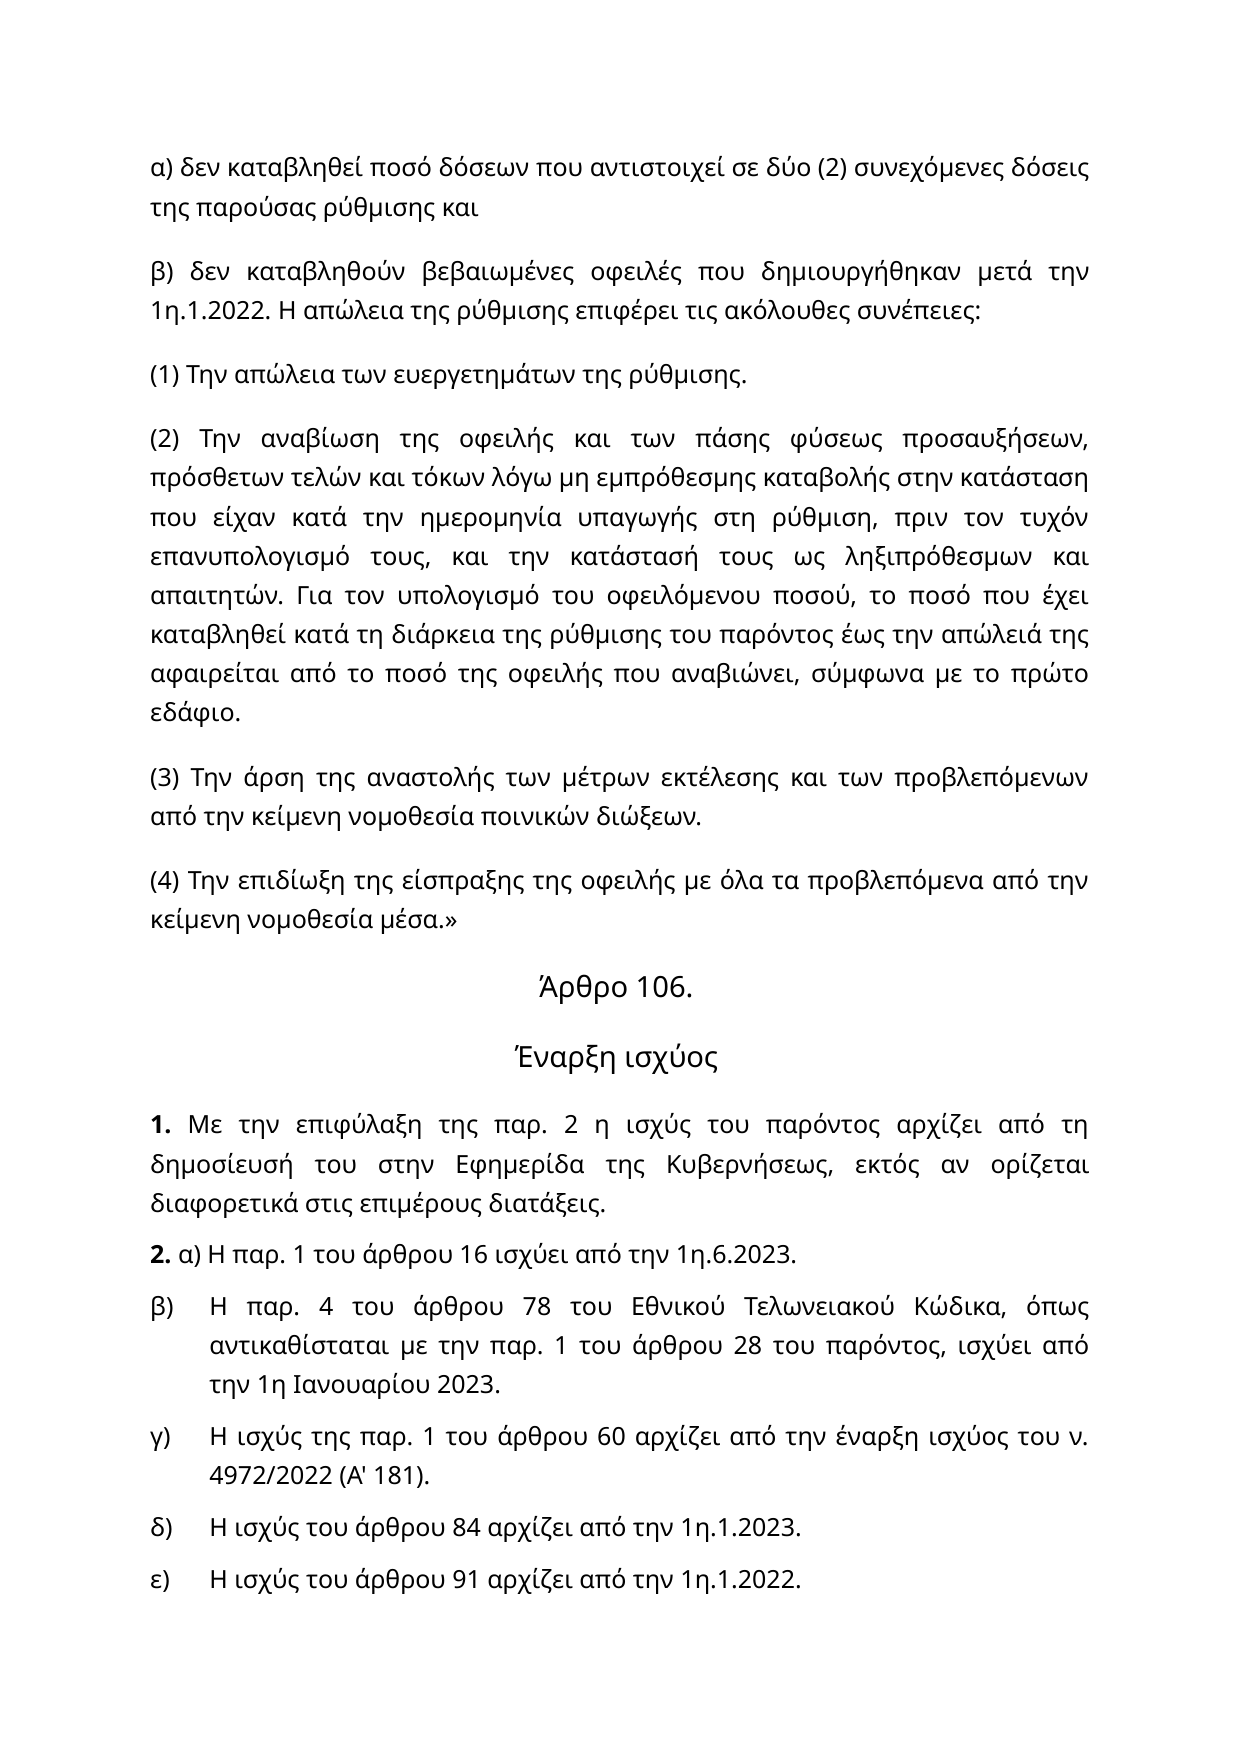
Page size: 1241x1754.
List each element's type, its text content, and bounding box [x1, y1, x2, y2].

text (4) Την επιδίωξη της είσπραξης της οφειλής με όλα τα προβλεπόμενα από την κείμενη νομοθεσία μέσα.» [150, 862, 1090, 936]
text (1) Την απώλεια των ευεργετημάτων της ρύθμισης. [150, 357, 1090, 391]
text α) δεν καταβληθεί ποσό δόσεων που αντιστοιχεί σε δύο (2) συνεχόμενες δόσεις της παρούσας ρύθμισης και [150, 150, 1090, 223]
text β) δεν καταβληθούν βεβαιωμένες οφειλές που δημιουργήθηκαν μετά την 1η.1.2022. Η απώλεια της ρύθμισης επιφέρει τις ακόλουθες συνέπειες: [150, 253, 1090, 327]
text (2) Την αναβίωση της οφειλής και των πάσης φύσεως προσαυξήσεων, πρόσθετων τελών και τόκων λόγω μη εμπρόθεσμης καταβολής στην κατάσταση που είχαν κατά την ημερομηνία υπαγωγής στη ρύθμιση, πριν τον τυχόν επανυπολογισμό τους, και την κατάστασή τους ως ληξιπρόθεσμων και απαιτητών. Για τον υπολογισμό του οφειλόμενου ποσού, το ποσό που έχει καταβληθεί κατά τη διάρκεια της ρύθμισης του παρόντος έως την απώλειά της αφαιρείται από το ποσό της οφειλής που αναβιώνει, σύμφωνα με το πρώτο εδάφιο. [150, 421, 1090, 729]
text (3) Την άρση της αναστολής των μέτρων εκτέλεσης και των προβλεπόμενων από την κείμενη νομοθεσία ποινικών διώξεων. [150, 759, 1090, 832]
subtitle Έναρξη ισχύος [150, 1036, 1090, 1076]
list δ) Η ισχύς του άρθρου 84 αρχίζει από την 1η.1.2023. [150, 1509, 1090, 1544]
list γ) Η ισχύς της παρ. 1 του άρθρου 60 αρχίζει από την έναρξη ισχύος του ν. 4972/2022 (Α' 181). [150, 1419, 1090, 1492]
subtitle Άρθρο 106. [150, 966, 1090, 1006]
list ε) Η ισχύς του άρθρου 91 αρχίζει από την 1η.1.2022. [150, 1561, 1090, 1595]
list β) Η παρ. 4 του άρθρου 78 του Εθνικού Τελωνειακού Κώδικα, όπως αντικαθίσταται με την παρ. 1 του άρθρου 28 του παρόντος, ισχύει από την 1η Ιανουαρίου 2023. [150, 1289, 1090, 1401]
text 2. α) Η παρ. 1 του άρθρου 16 ισχύει από την 1η.6.2023. [150, 1237, 1090, 1271]
text 1. Με την επιφύλαξη της παρ. 2 η ισχύς του παρόντος αρχίζει από τη δημοσίευσή του στην Εφημερίδα της Κυβερνήσεως, εκτός αν ορίζεται διαφορετικά στις επιμέρους διατάξεις. [150, 1107, 1090, 1219]
